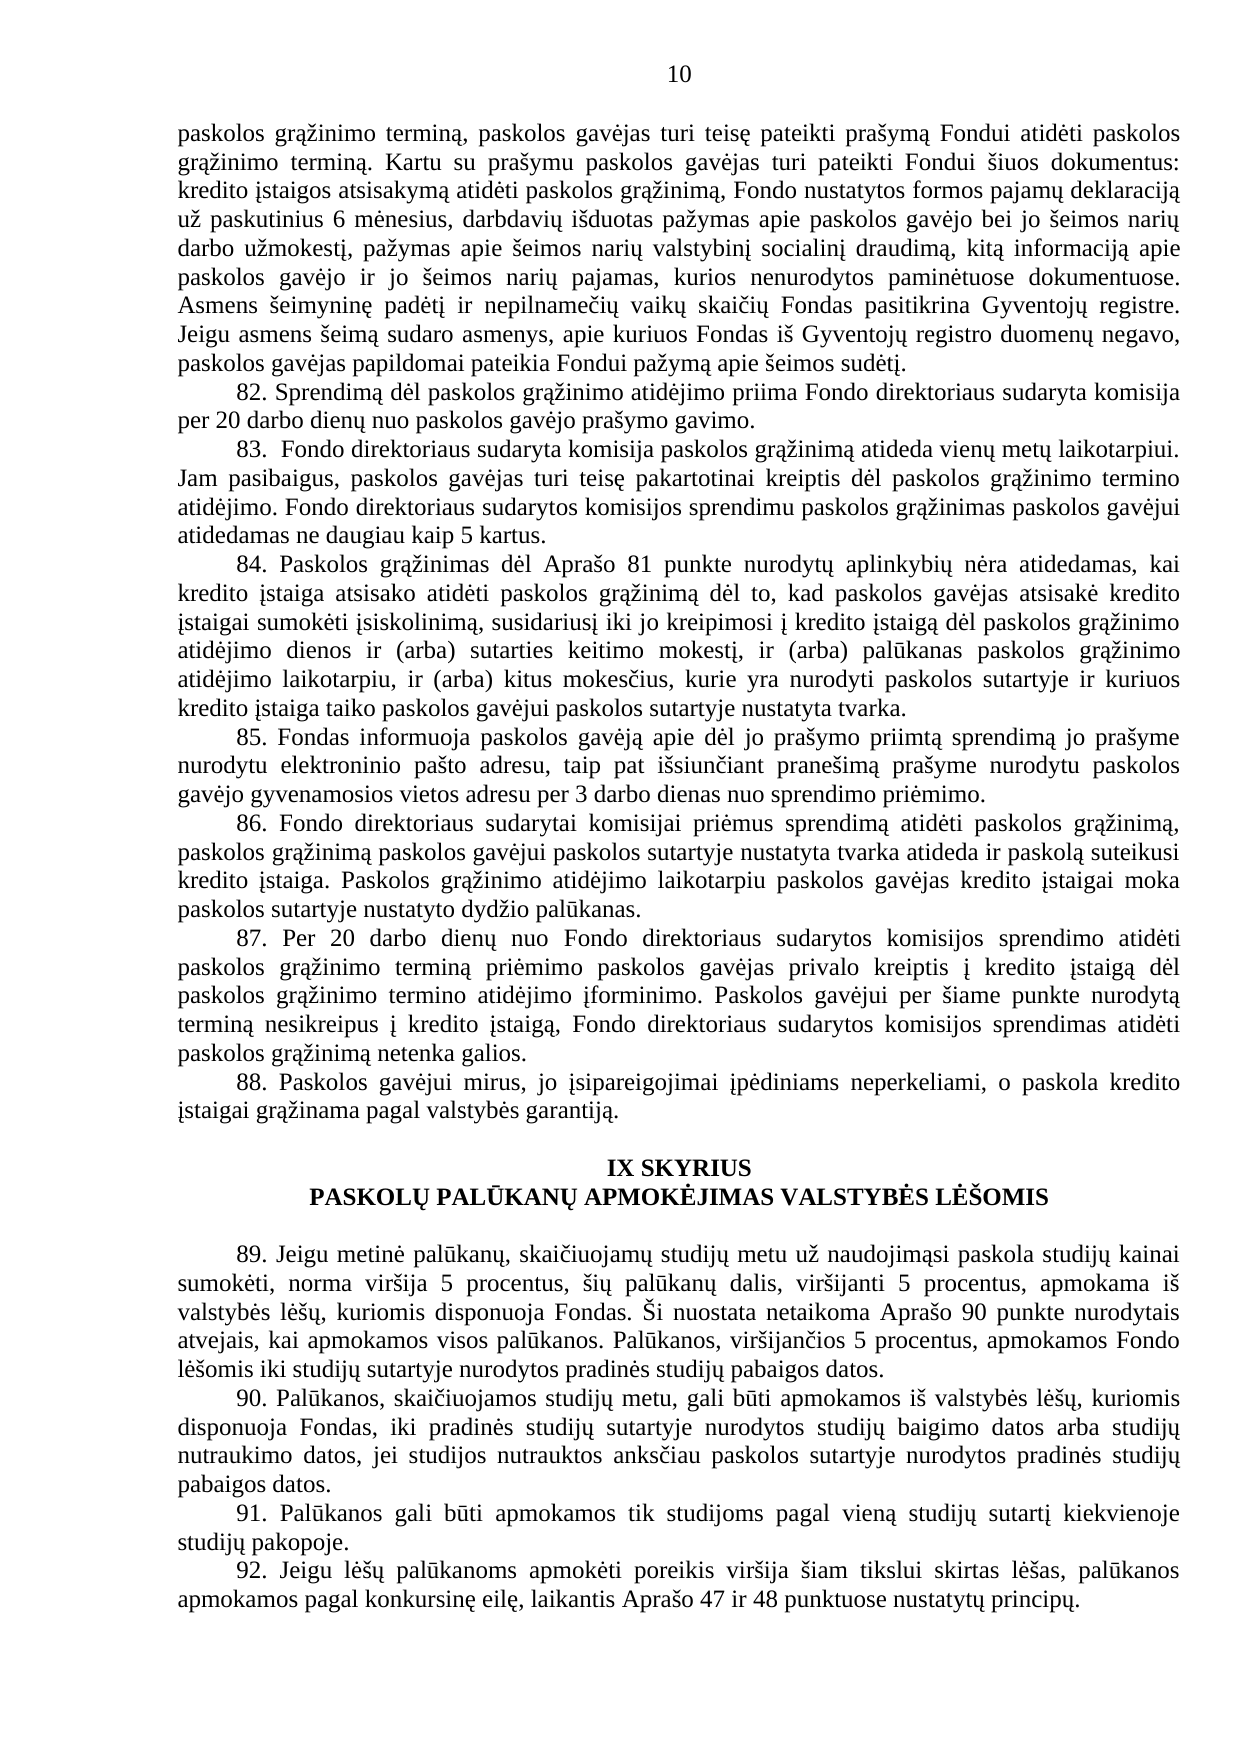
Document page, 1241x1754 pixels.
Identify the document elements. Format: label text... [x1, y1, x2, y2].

text PASKOLŲ PALŪKANŲ APMOKĖJIMAS VALSTYBĖS LĖŠOMIS [177, 1182, 1181, 1211]
text paskolos grąžinimo terminą, paskolos gavėjas turi teisę pateikti prašymą Fondui atidėti paskolos grąžinimo terminą. Kartu su prašymu paskolos gavėjas turi pateikti Fondui šiuos dokumentus: kredito įstaigos atsisakymą atidėti paskolos grąžinimą, Fondo nustatytos formos pajamų deklaraciją už paskutinius 6 mėnesius, darbdavių išduotas pažymas apie paskolos gavėjo bei jo šeimos narių darbo užmokestį, pažymas apie šeimos narių valstybinį socialinį draudimą, kitą informaciją apie paskolos gavėjo ir jo šeimos narių pajamas, kurios nenurodytos paminėtuose dokumentuose. Asmens šeimyninę padėtį ir nepilnamečių vaikų skaičių Fondas pasitikrina Gyventojų registre. Jeigu asmens šeimą sudaro asmenys, apie kuriuos Fondas iš Gyventojų registro duomenų negavo, paskolos gavėjas papildomai pateikia Fondui pažymą apie šeimos sudėtį. [177, 118, 1181, 377]
text 87. Per 20 darbo dienų nuo Fondo direktoriaus sudarytos komisijos sprendimo atidėti paskolos grąžinimo terminą priėmimo paskolos gavėjas privalo kreiptis į kredito įstaigą dėl paskolos grąžinimo termino atidėjimo įforminimo. Paskolos gavėjui per šiame punkte nurodytą terminą nesikreipus į kredito įstaigą, Fondo direktoriaus sudarytos komisijos sprendimas atidėti paskolos grąžinimą netenka galios. [177, 923, 1181, 1067]
text 90. Palūkanos, skaičiuojamos studijų metu, gali būti apmokamos iš valstybės lėšų, kuriomis disponuoja Fondas, iki pradinės studijų sutartyje nurodytos studijų baigimo datos arba studijų nutraukimo datos, jei studijos nutrauktos anksčiau paskolos sutartyje nurodytos pradinės studijų pabaigos datos. [177, 1383, 1181, 1498]
text IX SKYRIUS [177, 1153, 1181, 1182]
text 83. Fondo direktoriaus sudaryta komisija paskolos grąžinimą atideda vienų metų laikotarpiui. Jam pasibaigus, paskolos gavėjas turi teisę pakartotinai kreiptis dėl paskolos grąžinimo termino atidėjimo. Fondo direktoriaus sudarytos komisijos sprendimu paskolos grąžinimas paskolos gavėjui atidedamas ne daugiau kaip 5 kartus. [177, 434, 1181, 549]
text 86. Fondo direktoriaus sudarytai komisijai priėmus sprendimą atidėti paskolos grąžinimą, paskolos grąžinimą paskolos gavėjui paskolos sutartyje nustatyta tvarka atideda ir paskolą suteikusi kredito įstaiga. Paskolos grąžinimo atidėjimo laikotarpiu paskolos gavėjas kredito įstaigai moka paskolos sutartyje nustatyto dydžio palūkanas. [177, 808, 1181, 923]
text 84. Paskolos grąžinimas dėl Aprašo 81 punkte nurodytų aplinkybių nėra atidedamas, kai kredito įstaiga atsisako atidėti paskolos grąžinimą dėl to, kad paskolos gavėjas atsisakė kredito įstaigai sumokėti įsiskolinimą, susidariusį iki jo kreipimosi į kredito įstaigą dėl paskolos grąžinimo atidėjimo dienos ir (arba) sutarties keitimo mokestį, ir (arba) palūkanas paskolos grąžinimo atidėjimo laikotarpiu, ir (arba) kitus mokesčius, kurie yra nurodyti paskolos sutartyje ir kuriuos kredito įstaiga taiko paskolos gavėjui paskolos sutartyje nustatyta tvarka. [177, 549, 1181, 722]
text 91. Palūkanos gali būti apmokamos tik studijoms pagal vieną studijų sutartį kiekvienoje studijų pakopoje. [177, 1498, 1181, 1556]
text 89. Jeigu metinė palūkanų, skaičiuojamų studijų metu už naudojimąsi paskola studijų kainai sumokėti, norma viršija 5 procentus, šių palūkanų dalis, viršijanti 5 procentus, apmokama iš valstybės lėšų, kuriomis disponuoja Fondas. Ši nuostata netaikoma Aprašo 90 punkte nurodytais atvejais, kai apmokamos visos palūkanos. Palūkanos, viršijančios 5 procentus, apmokamos Fondo lėšomis iki studijų sutartyje nurodytos pradinės studijų pabaigos datos. [177, 1239, 1181, 1383]
text 92. Jeigu lėšų palūkanoms apmokėti poreikis viršija šiam tikslui skirtas lėšas, palūkanos apmokamos pagal konkursinę eilę, laikantis Aprašo 47 ir 48 punktuose nustatytų principų. [177, 1556, 1181, 1613]
text 88. Paskolos gavėjui mirus, jo įsipareigojimai įpėdiniams neperkeliami, o paskola kredito įstaigai grąžinama pagal valstybės garantiją. [177, 1067, 1181, 1124]
text 82. Sprendimą dėl paskolos grąžinimo atidėjimo priima Fondo direktoriaus sudaryta komisija per 20 darbo dienų nuo paskolos gavėjo prašymo gavimo. [177, 377, 1181, 434]
text 85. Fondas informuoja paskolos gavėją apie dėl jo prašymo priimtą sprendimą jo prašyme nurodytu elektroninio pašto adresu, taip pat išsiunčiant pranešimą prašyme nurodytu paskolos gavėjo gyvenamosios vietos adresu per 3 darbo dienas nuo sprendimo priėmimo. [177, 722, 1181, 808]
